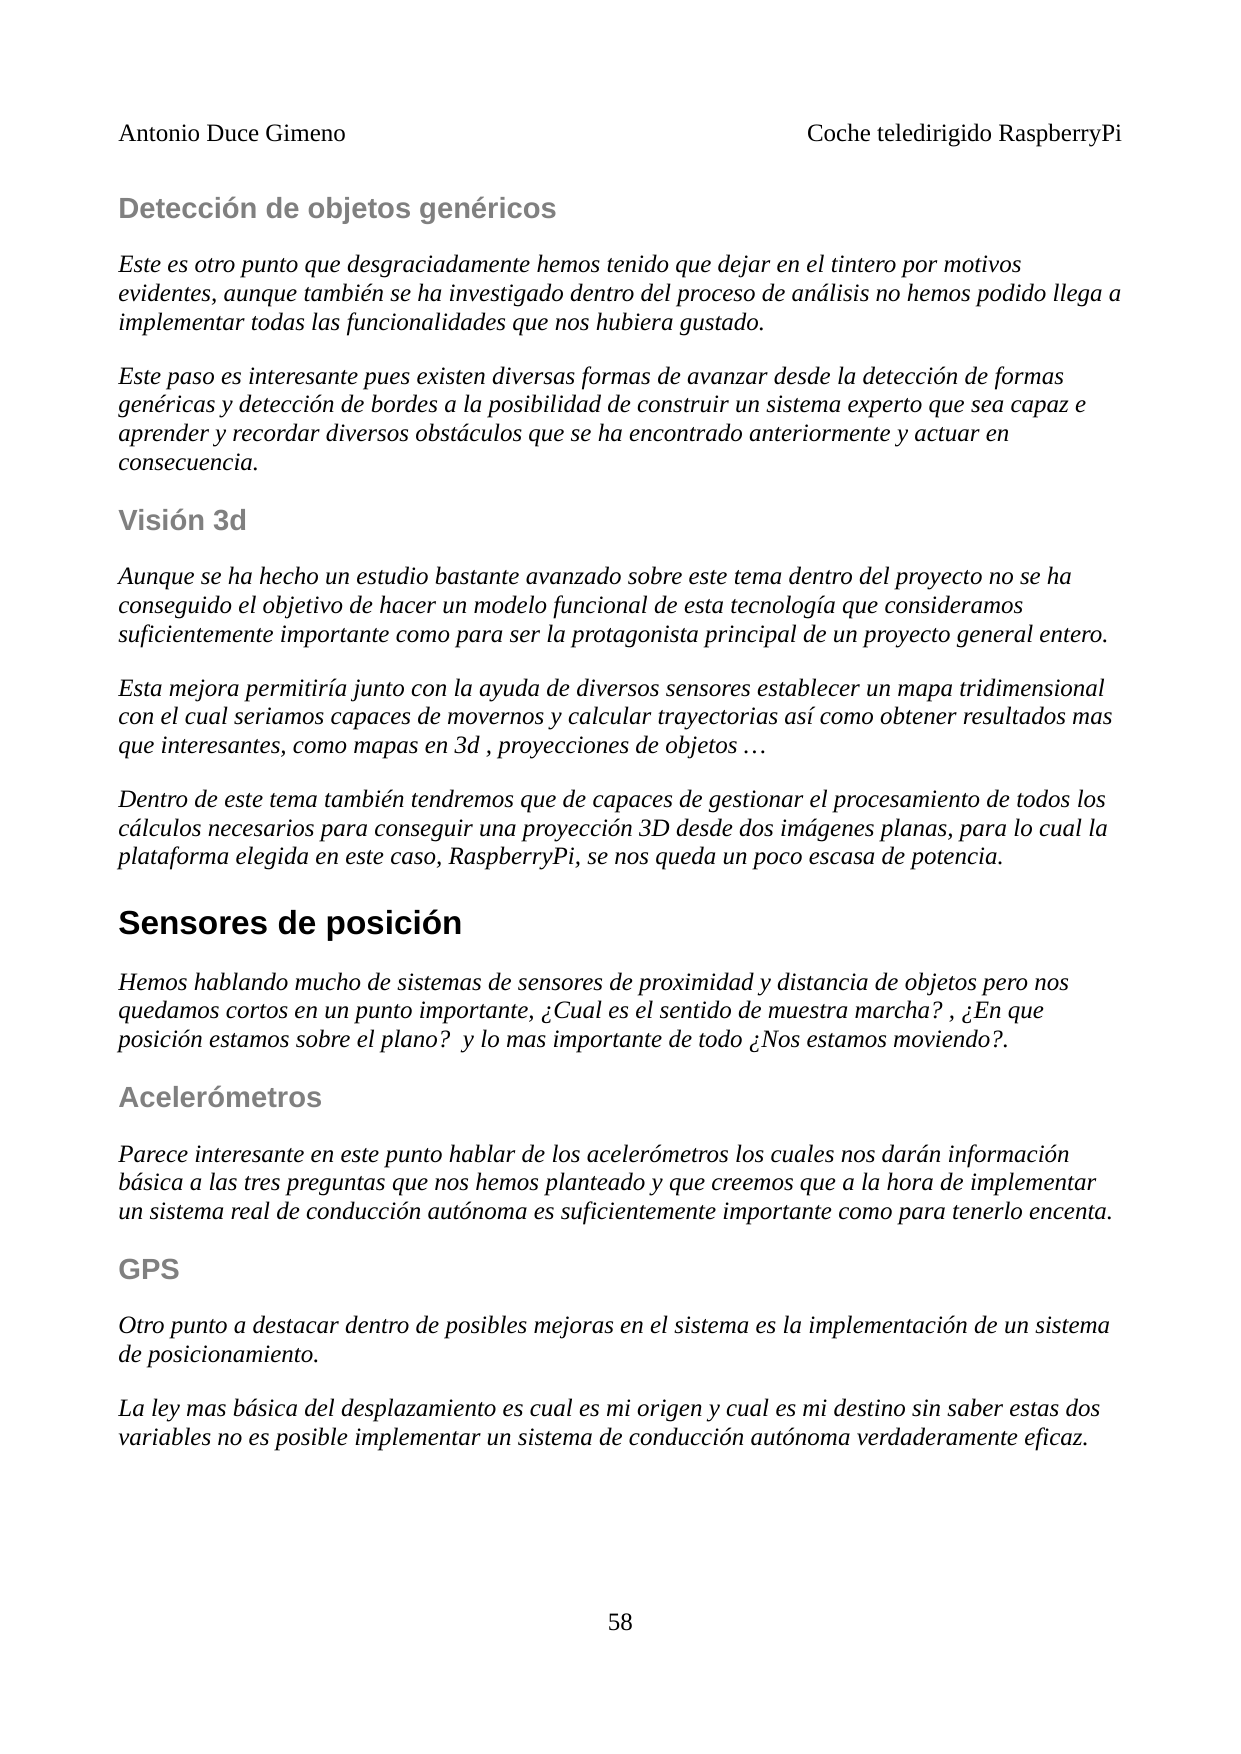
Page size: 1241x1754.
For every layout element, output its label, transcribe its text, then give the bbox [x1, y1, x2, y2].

text Parece interesante en este punto hablar de los acelerómetros los cuales nos darán información básica a las tres preguntas que nos hemos planteado y que creemos que a la hora de implementar un sistema real de conducción autónoma es suficientemente importante como para tenerlo encenta. [118, 1139, 1122, 1225]
text Hemos hablando mucho de sistemas de sensores de proximidad y distancia de objetos pero nos quedamos cortos en un punto importante, ¿Cual es el sentido de muestra marcha? , ¿En que posición estamos sobre el plano? y lo mas importante de todo ¿Nos estamos moviendo?. [118, 967, 1122, 1053]
text Este es otro punto que desgraciadamente hemos tenido que dejar en el tintero por motivos evidentes, aunque también se ha investigado dentro del proceso de análisis no hemos podido llega a implementar todas las funcionalidades que nos hubiera gustado. [118, 249, 1122, 336]
text Este paso es interesante pues existen diversas formas de avanzar desde la detección de formas genéricas y detección de bordes a la posibilidad de construir un sistema experto que sea capaz e aprender y recordar diversos obstáculos que se ha encontrado anteriormente y actuar en consecuencia. [118, 361, 1122, 476]
text Esta mejora permitiría junto con la ayuda de diversos sensores establecer un mapa tridimensional con el cual seriamos capaces de movernos y calcular trayectorias así como obtener resultados mas que interesantes, como mapas en 3d , proyecciones de objetos … [118, 673, 1122, 759]
subtitle Visión 3d [118, 503, 1122, 536]
text Aunque se ha hecho un estudio bastante avanzado sobre este tema dentro del proyecto no se ha conseguido el objetivo de hacer un modelo funcional de esta tecnología que consideramos suficientemente importante como para ser la protagonista principal de un proyecto general entero. [118, 561, 1122, 648]
text Otro punto a destacar dentro de posibles mejoras en el sistema es la implementación de un sistema de posicionamiento. [118, 1311, 1122, 1368]
text La ley mas básica del desplazamiento es cual es mi origen y cual es mi destino sin saber estas dos variables no es posible implementar un sistema de conducción autónoma verdaderamente eficaz. [118, 1393, 1122, 1451]
subtitle Detección de objetos genéricos [118, 191, 1122, 224]
subtitle Sensores de posición [118, 903, 1122, 942]
subtitle GPS [118, 1252, 1122, 1286]
subtitle Acelerómetros [118, 1080, 1122, 1114]
text Dentro de este tema también tendremos que de capaces de gestionar el procesamiento de todos los cálculos necesarios para conseguir una proyección 3D desde dos imágenes planas, para lo cual la plataforma elegida en este caso, RaspberryPi, se nos queda un poco escasa de potencia. [118, 784, 1122, 870]
